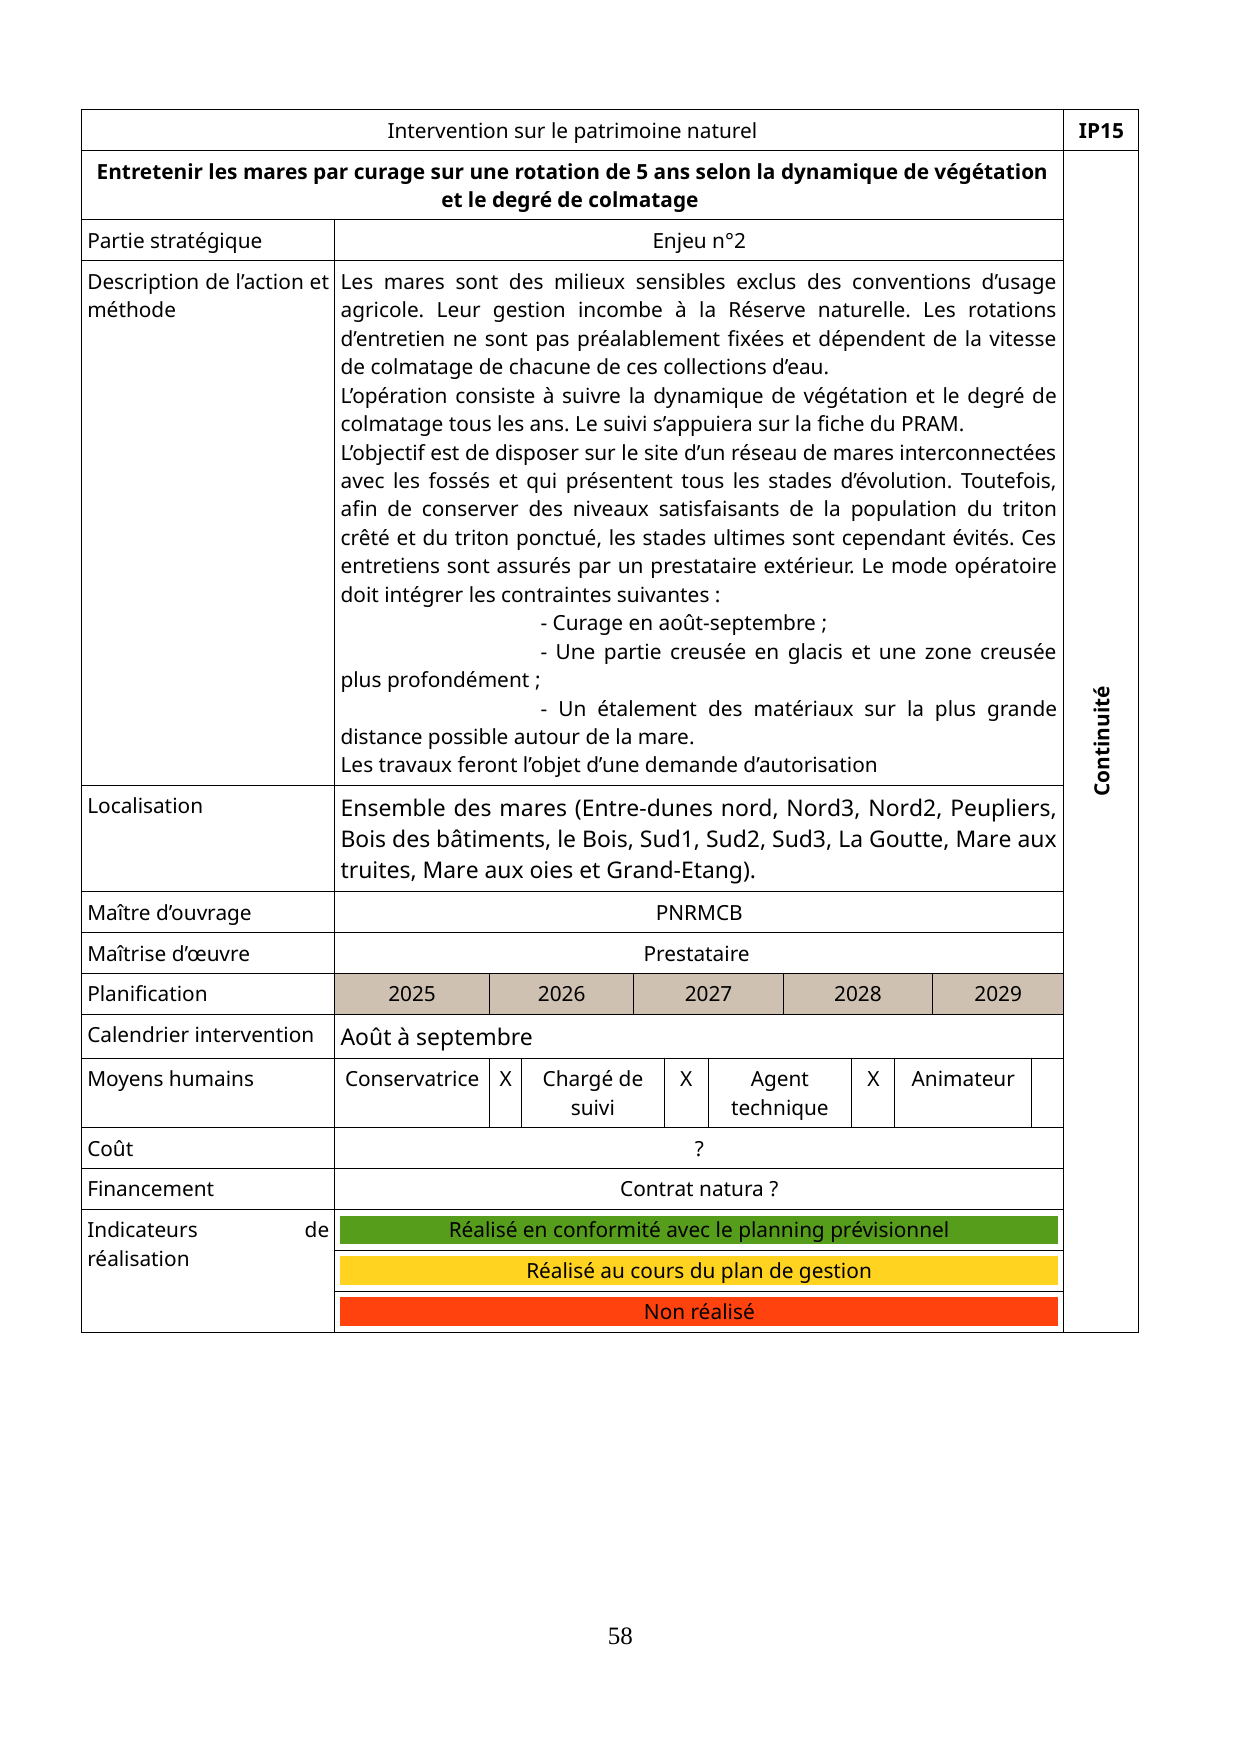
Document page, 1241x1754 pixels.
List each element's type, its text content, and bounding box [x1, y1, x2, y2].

table_cell X [665, 1059, 708, 1127]
table_cell Description de l’action et méthode [82, 261, 334, 785]
table_cell Moyens humains [82, 1059, 334, 1127]
table_cell Août à septembre [335, 1015, 1063, 1057]
table_cell 2028 [784, 974, 932, 1014]
table_cell Continuité [1064, 151, 1138, 1332]
table_cell Calendrier intervention [82, 1015, 334, 1057]
table_cell Entretenir les mares par curage sur une rotation de 5 ans selon la dynamique de végétation et le degré de colmatage [82, 151, 1063, 219]
table_cell Agent technique [709, 1059, 851, 1127]
table_cell Animateur [895, 1059, 1031, 1127]
table_cell ? [335, 1128, 1063, 1168]
table_cell 2026 [490, 974, 633, 1014]
table_cell Financement [82, 1169, 334, 1209]
table_cell X [852, 1059, 894, 1127]
table_cell [1032, 1059, 1063, 1127]
table_cell Contrat natura ? [335, 1169, 1063, 1209]
table_cell 2025 [335, 974, 489, 1014]
table_cell Réalisé au cours du plan de gestion [335, 1251, 1063, 1291]
table_cell Chargé de suivi [522, 1059, 664, 1127]
table_cell Localisation [82, 786, 334, 891]
table_header IP15 [1064, 110, 1138, 150]
table_cell Prestataire [335, 933, 1063, 973]
table_cell Indicateurs de réalisation [82, 1210, 334, 1332]
table_cell Ensemble des mares (Entre-dunes nord, Nord3, Nord2, Peupliers, Bois des bâtiments, le Bois, Sud1, Sud2, Sud3, La Goutte, Mare aux truites, Mare aux oies et Grand-Etang). [335, 786, 1063, 891]
table_cell Enjeu n°2 [335, 220, 1063, 260]
table_cell 2029 [933, 974, 1063, 1014]
table_cell Planification [82, 974, 334, 1014]
table_header Intervention sur le patrimoine naturel [82, 110, 1063, 150]
table_cell PNRMCB [335, 892, 1063, 932]
table_cell 2027 [634, 974, 783, 1014]
table_cell X [490, 1059, 521, 1127]
table_cell Réalisé en conformité avec le planning prévisionnel [335, 1210, 1063, 1250]
table_cell Partie stratégique [82, 220, 334, 260]
table_cell Coût [82, 1128, 334, 1168]
table_cell Conservatrice [335, 1059, 489, 1127]
table_cell Maître d’ouvrage [82, 892, 334, 932]
table_cell Maîtrise d’œuvre [82, 933, 334, 973]
table_cell Non réalisé [335, 1292, 1063, 1332]
table_cell Les mares sont des milieux sensibles exclus des conventions d’usage agricole. Leur gestion incombe à la Réserve naturelle. Les rotations d’entretien ne sont pas préalablement fixées et dépendent de la vitesse de colmatage de chacune de ces collections d’eau. L’opération consiste à suivre la dynamique de végétation et le degré de colmatage tous les ans. Le suivi s’appuiera sur la fiche du PRAM. L’objectif est de disposer sur le site d’un réseau de mares interconnectées avec les fossés et qui présentent tous les stades d’évolution. Toutefois, afin de conserver des niveaux satisfaisants de la population du triton crêté et du triton ponctué, les stades ultimes sont cependant évités. Ces entretiens sont assurés par un prestataire extérieur. Le mode opératoire doit intégrer les contraintes suivantes : - Curage en août-septembre ; - Une partie creusée en glacis et une zone creusée plus profondément ; - Un étalement des matériaux sur la plus grande distance possible autour de la mare. Les travaux feront l’objet d’une demande d’autorisation [335, 261, 1063, 785]
